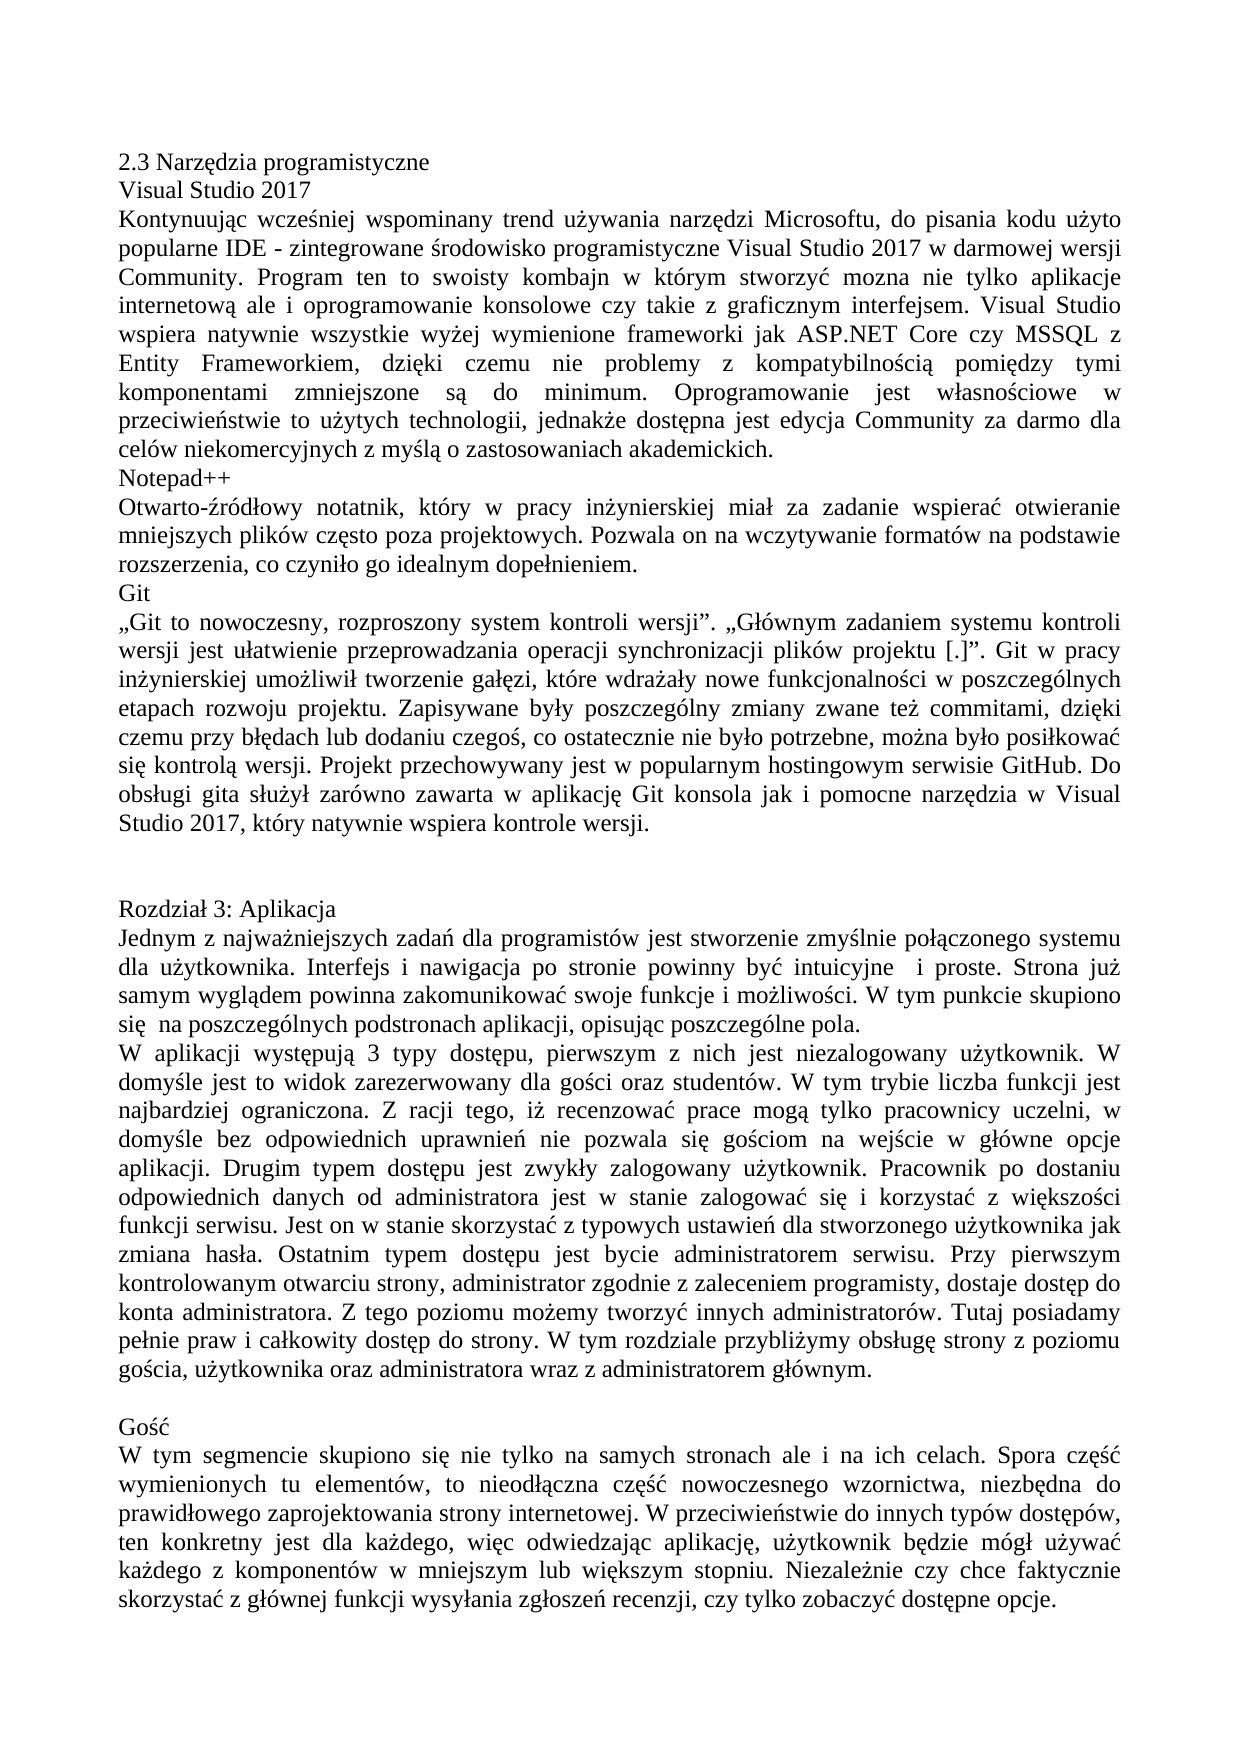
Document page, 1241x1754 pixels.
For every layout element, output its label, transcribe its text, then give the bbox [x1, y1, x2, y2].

text Gość [118, 1412, 1122, 1441]
text Jednym z najważniejszych zadań dla programistów jest stworzenie zmyślnie połączonego systemu dla użytkownika. Interfejs i nawigacja po stronie powinny być intuicyjne i proste. Strona już samym wyglądem powinna zakomunikować swoje funkcje i możliwości. W tym punkcie skupiono się na poszczególnych podstronach aplikacji, opisując poszczególne pola. [118, 923, 1122, 1038]
text Notepad++ Otwarto-źródłowy notatnik, który w pracy inżynierskiej miał za zadanie wspierać otwieranie mniejszych plików często poza projektowych. Pozwala on na wczytywanie formatów na podstawie rozszerzenia, co czyniło go idealnym dopełnieniem. [118, 463, 1122, 578]
text Visual Studio 2017 [118, 176, 1122, 204]
text Git [118, 578, 1122, 607]
text Kontynuując wcześniej wspominany trend używania narzędzi Microsoftu, do pisania kodu użyto popularne IDE - zintegrowane środowisko programistyczne Visual Studio 2017 w darmowej wersji Community. Program ten to swoisty kombajn w którym stworzyć mozna nie tylko aplikacje internetową ale i oprogramowanie konsolowe czy takie z graficznym interfejsem. Visual Studio wspiera natywnie wszystkie wyżej wymienione frameworki jak ASP.NET Core czy MSSQL z Entity Frameworkiem, dzięki czemu nie problemy z kompatybilnością pomiędzy tymi komponentami zmniejszone są do minimum. Oprogramowanie jest własnościowe w przeciwieństwie to użytych technologii, jednakże dostępna jest edycja Community za darmo dla celów niekomercyjnych z myślą o zastosowaniach akademickich. [118, 204, 1122, 463]
text 2.3 Narzędzia programistyczne [118, 147, 1122, 176]
text W tym segmencie skupiono się nie tylko na samych stronach ale i na ich celach. Spora część wymienionych tu elementów, to nieodłączna część nowoczesnego wzornictwa, niezbędna do prawidłowego zaprojektowania strony internetowej. W przeciwieństwie do innych typów dostępów, ten konkretny jest dla każdego, więc odwiedzając aplikację, użytkownik będzie mógł używać każdego z komponentów w mniejszym lub większym stopniu. Niezależnie czy chce faktycznie skorzystać z głównej funkcji wysyłania zgłoszeń recenzji, czy tylko zobaczyć dostępne opcje. [118, 1441, 1122, 1613]
text W aplikacji występują 3 typy dostępu, pierwszym z nich jest niezalogowany użytkownik. W domyśle jest to widok zarezerwowany dla gości oraz studentów. W tym trybie liczba funkcji jest najbardziej ograniczona. Z racji tego, iż recenzować prace mogą tylko pracownicy uczelni, w domyśle bez odpowiednich uprawnień nie pozwala się gościom na wejście w główne opcje aplikacji. Drugim typem dostępu jest zwykły zalogowany użytkownik. Pracownik po dostaniu odpowiednich danych od administratora jest w stanie zalogować się i korzystać z większości funkcji serwisu. Jest on w stanie skorzystać z typowych ustawień dla stworzonego użytkownika jak zmiana hasła. Ostatnim typem dostępu jest bycie administratorem serwisu. Przy pierwszym kontrolowanym otwarciu strony, administrator zgodnie z zaleceniem programisty, dostaje dostęp do konta administratora. Z tego poziomu możemy tworzyć innych administratorów. Tutaj posiadamy pełnie praw i całkowity dostęp do strony. W tym rozdziale przybliżymy obsługę strony z poziomu gościa, użytkownika oraz administratora wraz z administratorem głównym. [118, 1038, 1122, 1383]
text Rozdział 3: Aplikacja [118, 894, 1122, 923]
text „Git to nowoczesny, rozproszony system kontroli wersji”. „Głównym zadaniem systemu kontroli wersji jest ułatwienie przeprowadzania operacji synchronizacji plików projektu [.]”. Git w pracy inżynierskiej umożliwił tworzenie gałęzi, które wdrażały nowe funkcjonalności w poszczególnych etapach rozwoju projektu. Zapisywane były poszczególny zmiany zwane też commitami, dzięki czemu przy błędach lub dodaniu czegoś, co ostatecznie nie było potrzebne, można było posiłkować się kontrolą wersji. Projekt przechowywany jest w popularnym hostingowym serwisie GitHub. Do obsługi gita służył zarówno zawarta w aplikację Git konsola jak i pomocne narzędzia w Visual Studio 2017, który natywnie wspiera kontrole wersji. [118, 607, 1122, 837]
